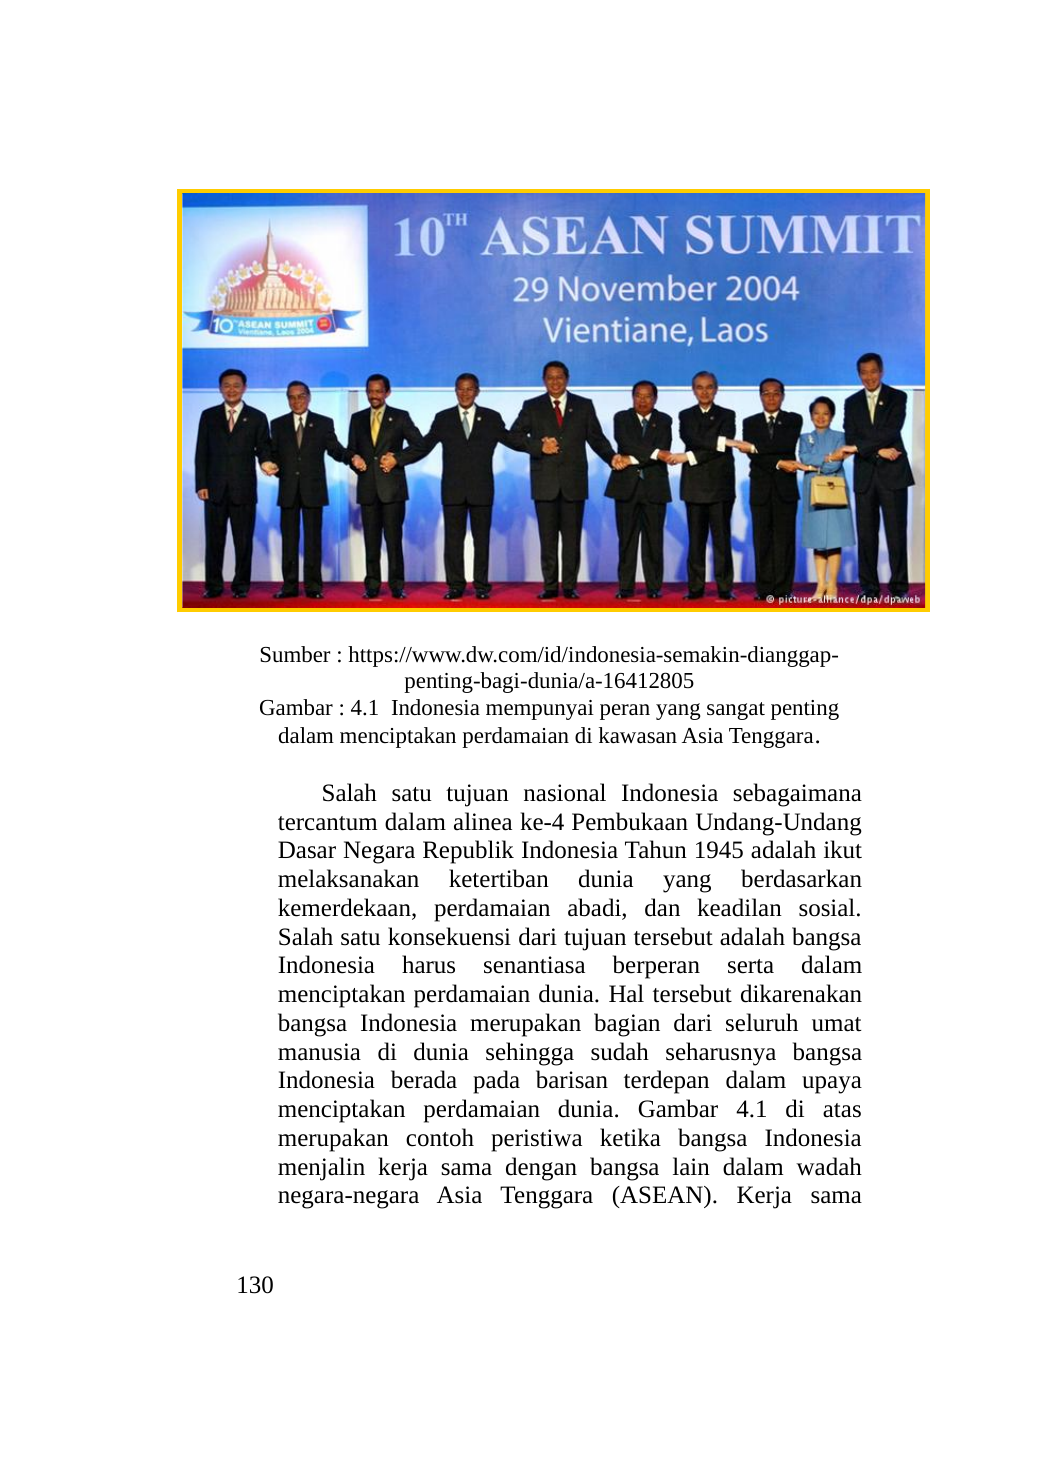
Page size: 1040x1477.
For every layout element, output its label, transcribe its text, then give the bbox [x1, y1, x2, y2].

text Salah satu tujuan nasional Indonesia sebagaimana tercantum dalam alinea ke-4 Pembukaan Undang-Undang Dasar Negara Republik Indonesia Tahun 1945 adalah ikut melaksanakan ketertiban dunia yang berdasarkan kemerdekaan, perdamaian abadi, dan keadilan sosial. Salah satu konsekuensi dari tujuan tersebut adalah bangsa Indonesia harus senantiasa berperan serta dalam menciptakan perdamaian dunia. Hal tersebut dikarenakan bangsa Indonesia merupakan bagian dari seluruh umat manusia di dunia sehingga sudah seharusnya bangsa Indonesia berada pada barisan terdepan dalam upaya menciptakan perdamaian dunia. Gambar 4.1 di atas merupakan contoh peristiwa ketika bangsa Indonesia menjalin kerja sama dengan bangsa lain dalam wadah negara-negara Asia Tenggara (ASEAN). Kerja sama [278, 778, 862, 1209]
text Gambar : 4.1 Indonesia mempunyai peran yang sangat penting dalam menciptakan perdamaian di kawasan Asia Tenggara. [236, 694, 862, 749]
picture [182, 193, 926, 608]
text Sumber : https://www.dw.com/id/indonesia-semakin-dianggap-penting-bagi-dunia/a-16412805 [236, 641, 862, 694]
